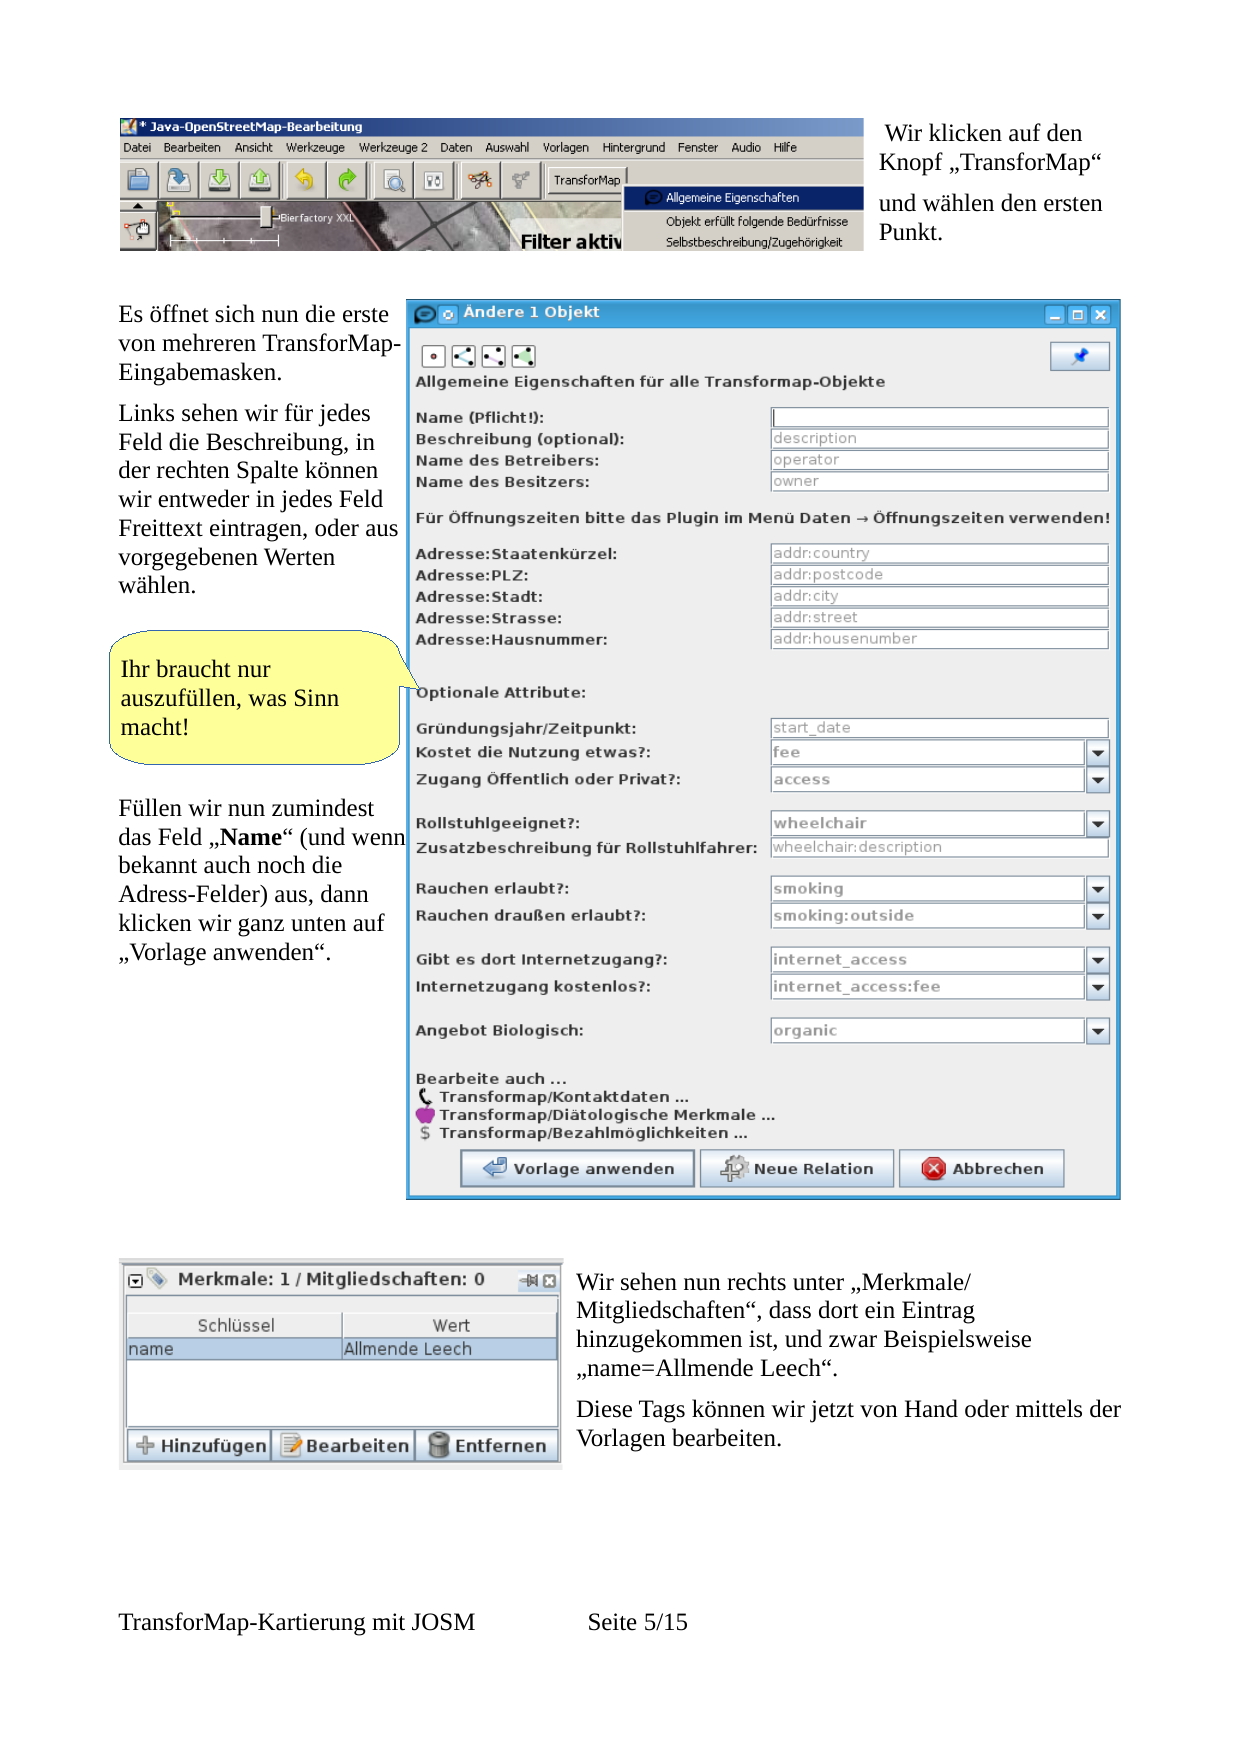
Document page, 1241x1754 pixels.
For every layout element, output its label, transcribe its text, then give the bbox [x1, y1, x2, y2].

text Links sehen wir für jedes Feld die Beschreibung, in der rechten Spalte können wir entweder in jedes Feld Freittext eintragen, oder aus vorgegebenen Werten wählen. [118, 398, 406, 599]
picture [120, 118, 864, 251]
picture [118, 1258, 564, 1470]
text Wir sehen nun rechts unter „Merkmale/ Mitgliedschaften“, dass dort ein Eintrag hinzugekommen ist, und zwar Beispielsweise „name=Allmende Leech“. [564, 1267, 1122, 1382]
text Diese Tags können wir jetzt von Hand oder mittels der Vorlagen bearbeiten. [564, 1394, 1122, 1452]
text Füllen wir nun zumindest das Feld „Name“ (und wenn bekannt auch noch die Adress-Felder) aus, dann klicken wir ganz unten auf „Vorlage anwenden“. [118, 793, 406, 966]
text Wir klicken auf den Knopf „TransforMap“ [864, 118, 1122, 176]
text und wählen den ersten Punkt. [864, 188, 1122, 246]
text Es öffnet sich nun die erste von mehreren TransforMap- Eingabemasken. [118, 299, 406, 386]
picture [406, 299, 1121, 1200]
